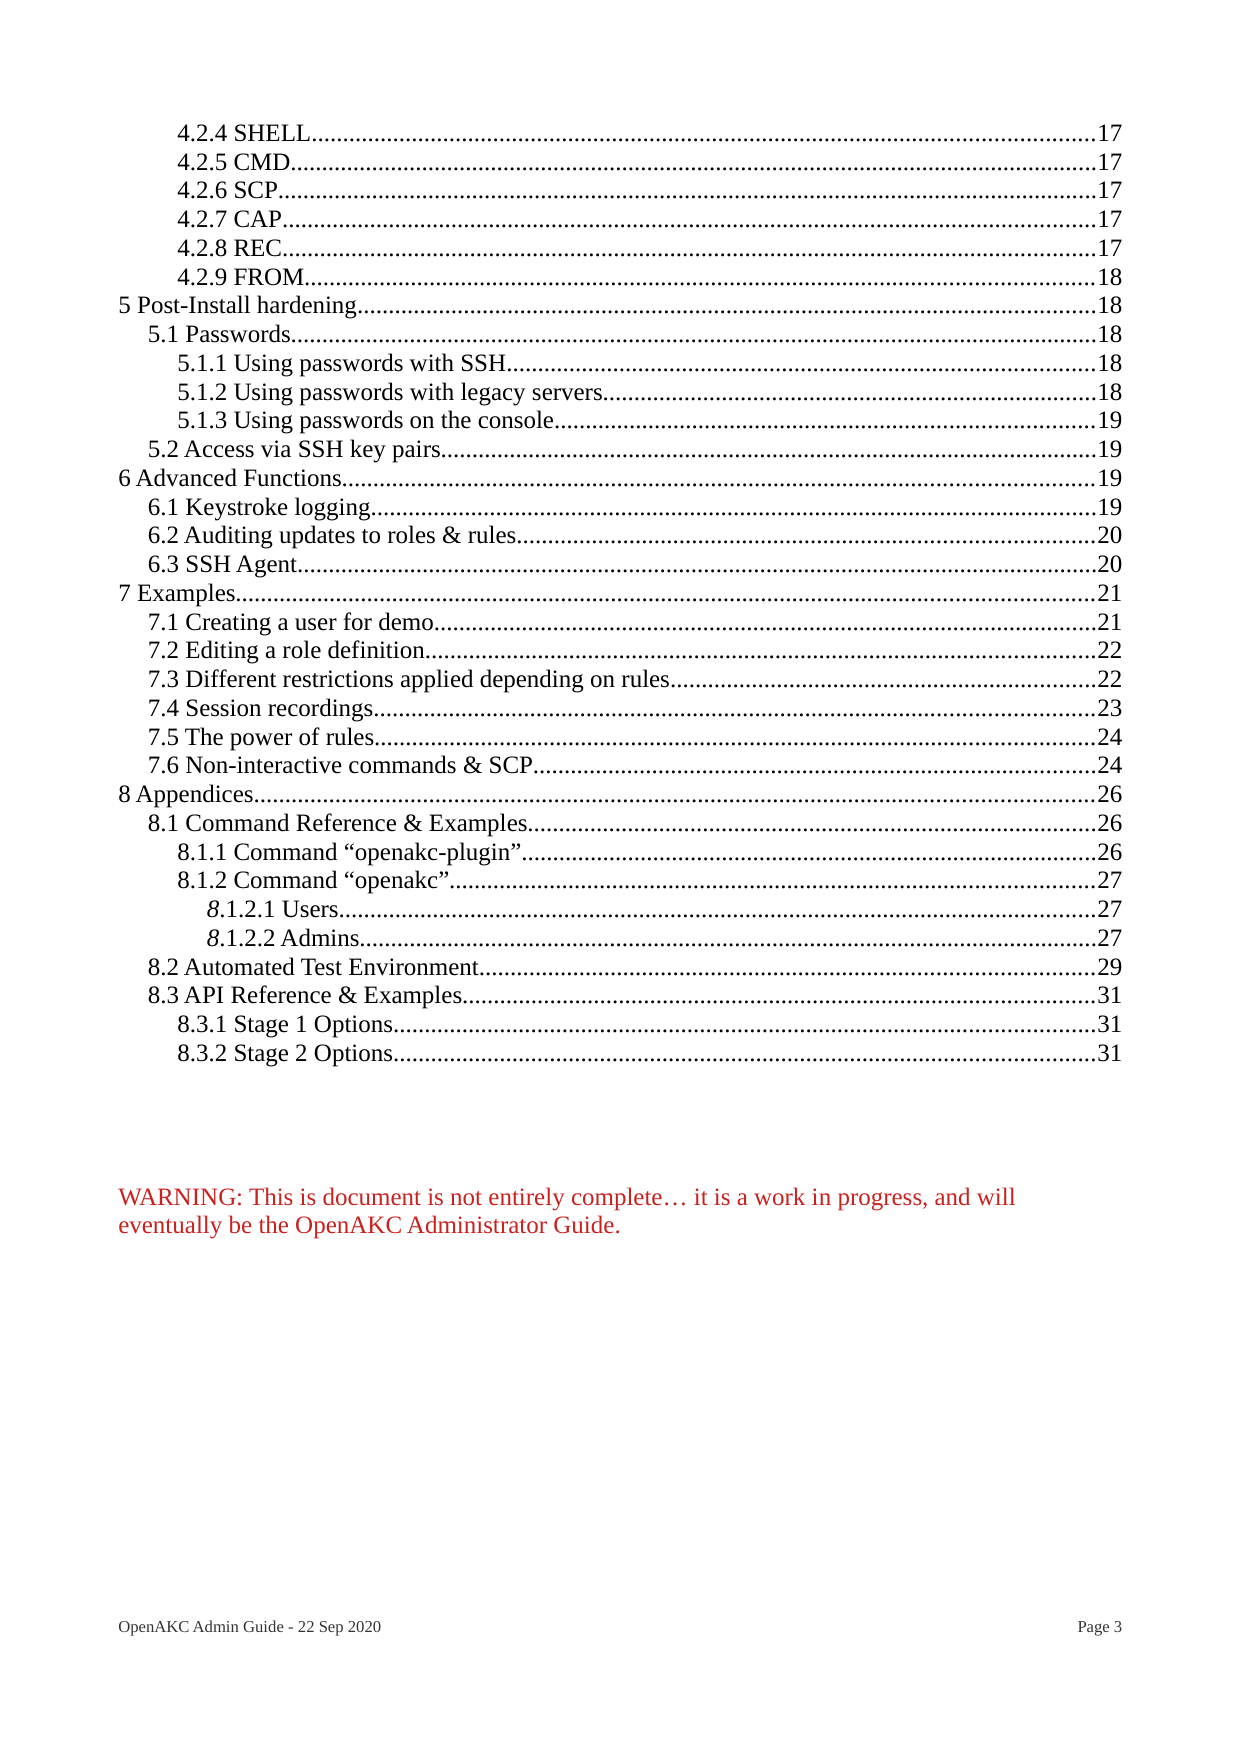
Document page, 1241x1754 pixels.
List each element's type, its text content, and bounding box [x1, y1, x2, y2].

text 8.3 API Reference & Examples 31 [148, 981, 1122, 1009]
text 5.1.1 Using passwords with SSH 18 [177, 348, 1122, 377]
text 5 Post-Install hardening 18 [118, 291, 1122, 319]
text 8.1.2.2 Admins 27 [207, 923, 1122, 952]
text 8.3.2 Stage 2 Options 31 [177, 1038, 1122, 1067]
text 8.1.2 Command “openakc” 27 [177, 866, 1122, 894]
text 7.6 Non-interactive commands & SCP 24 [148, 751, 1122, 779]
text WARNING: This is document is not entirely complete… it is a work in progress, and will eventually be the OpenAKC Administrator Guide. [118, 1182, 1122, 1239]
text 7.1 Creating a user for demo 21 [148, 607, 1122, 636]
text 7 Examples 21 [118, 578, 1122, 607]
text 8 Appendices 26 [118, 779, 1122, 808]
text 7.2 Editing a role definition 22 [148, 636, 1122, 664]
text 8.1 Command Reference & Examples 26 [148, 808, 1122, 837]
text 8.3.1 Stage 1 Options 31 [177, 1009, 1122, 1038]
text 4.2.8 REC 17 [177, 233, 1122, 262]
text 6.2 Auditing updates to roles & rules. 20 [148, 521, 1122, 549]
text 7.4 Session recordings 23 [148, 693, 1122, 722]
text 4.2.7 CAP 17 [177, 204, 1122, 233]
text 6.1 Keystroke logging 19 [148, 492, 1122, 521]
text 8.1.1 Command “openakc-plugin” 26 [177, 837, 1122, 866]
text 5.1 Passwords 18 [148, 319, 1122, 348]
text 6 Advanced Functions 19 [118, 463, 1122, 492]
text 8.1.2.1 Users 27 [207, 894, 1122, 923]
text 5.1.3 Using passwords on the console 19 [177, 406, 1122, 434]
text 6.3 SSH Agent 20 [148, 549, 1122, 578]
text 5.2 Access via SSH key pairs. 19 [148, 434, 1122, 463]
text 4.2.4 SHELL 17 [177, 118, 1122, 147]
text 8.2 Automated Test Environment 29 [148, 952, 1122, 981]
text 5.1.2 Using passwords with legacy servers 18 [177, 377, 1122, 406]
text 7.3 Different restrictions applied depending on rules 22 [148, 664, 1122, 693]
text 4.2.6 SCP 17 [177, 176, 1122, 204]
text 4.2.9 FROM 18 [177, 262, 1122, 291]
text 4.2.5 CMD 17 [177, 147, 1122, 176]
text 7.5 The power of rules 24 [148, 722, 1122, 751]
